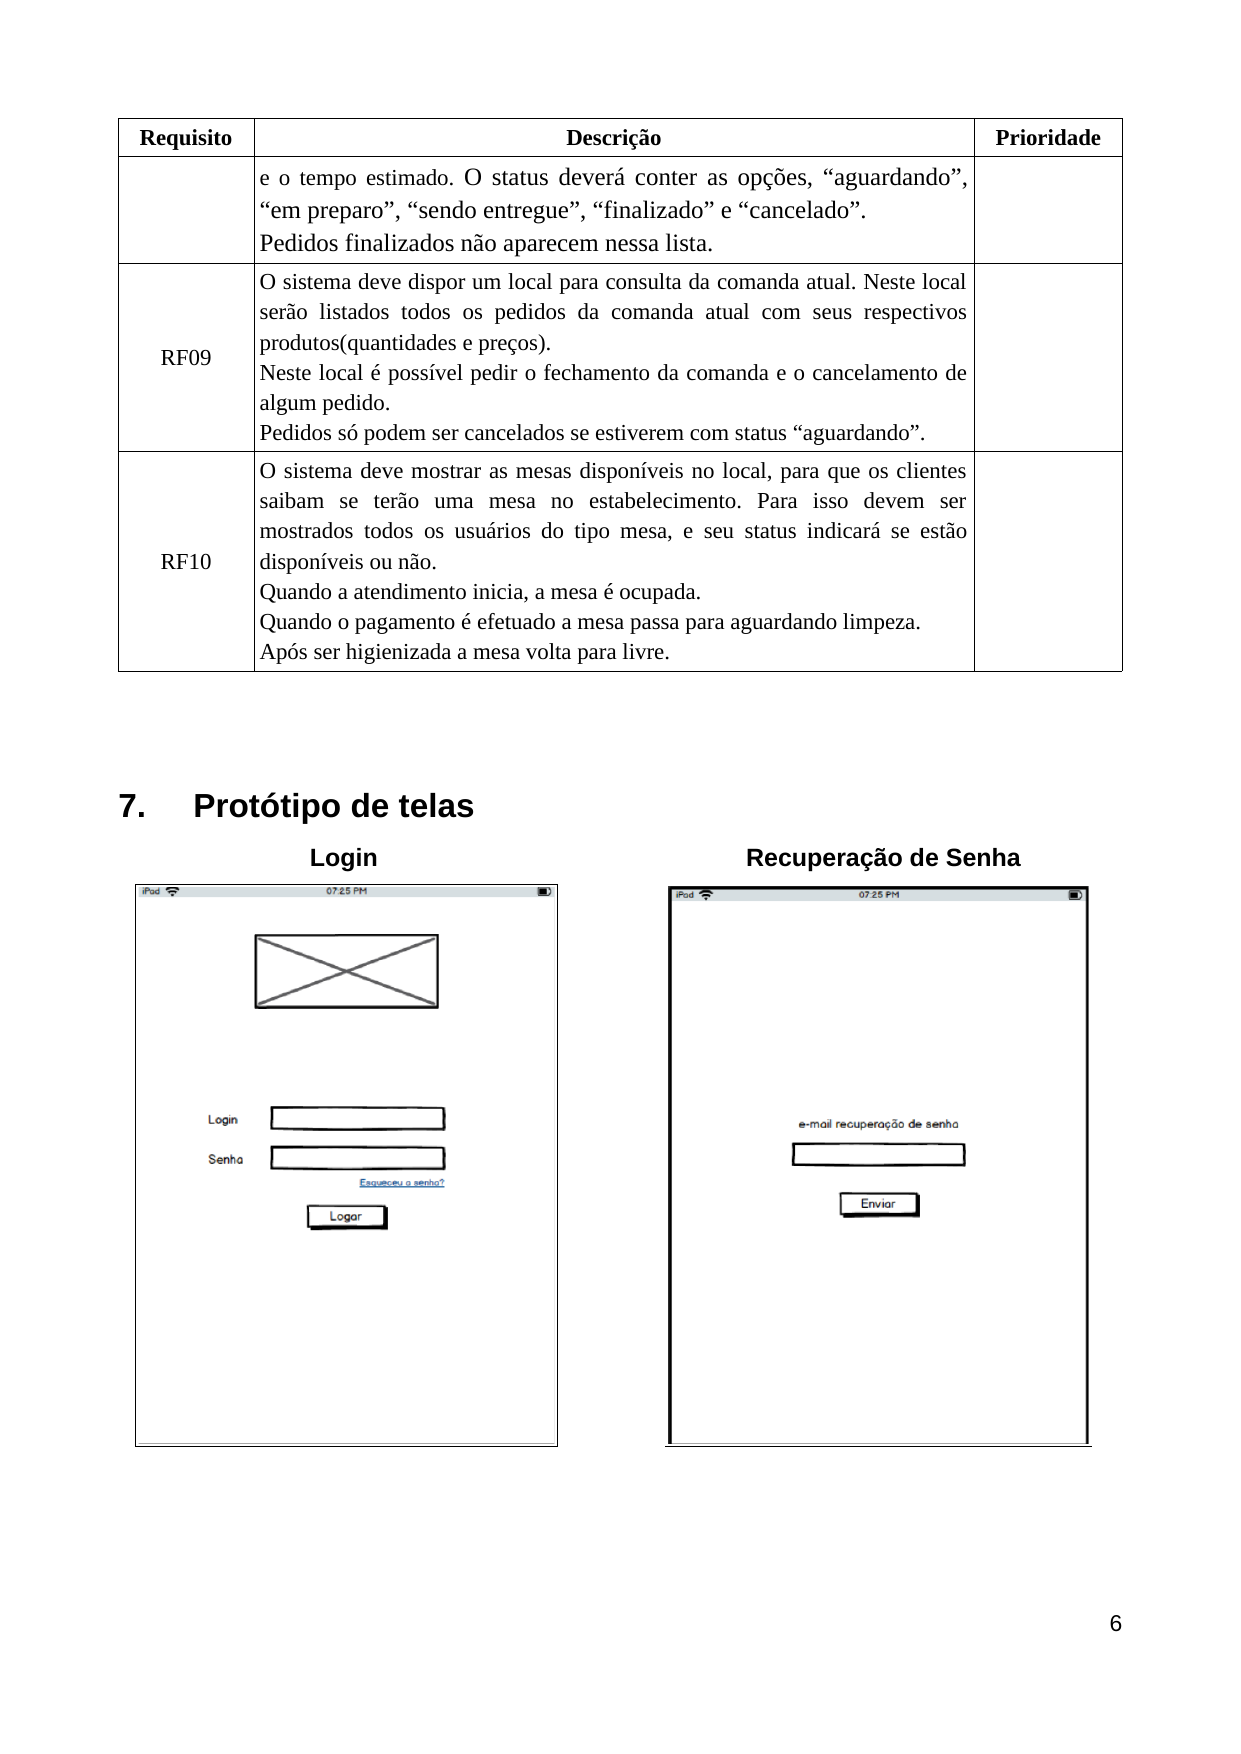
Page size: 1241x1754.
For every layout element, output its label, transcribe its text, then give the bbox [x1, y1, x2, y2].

table_cell [975, 452, 1122, 671]
table_cell RF09 [119, 264, 254, 451]
text 7. Protótipo de telas [118, 786, 1122, 824]
table_header Descrição [255, 119, 974, 156]
table_cell O sistema deve dispor um local para consulta da comanda atual. Neste local serão listados todos os pedidos da comanda atual com seus respectivos produtos(quantidades e preços). Neste local é possível pedir o fechamento da comanda e o cancelamento de algum pedido. Pedidos só podem ser cancelados se estiverem com status “aguardando”. [255, 264, 974, 451]
table_cell e o tempo estimado. O status deverá conter as opções, “aguardando”, “em preparo”, “sendo entregue”, “finalizado” e “cancelado”. Pedidos finalizados não aparecem nessa lista. [255, 157, 974, 262]
table_cell O sistema deve mostrar as mesas disponíveis no local, para que os clientes saibam se terão uma mesa no estabelecimento. Para isso devem ser mostrados todos os usuários do tipo mesa, e seu status indicará se estão disponíveis ou não. Quando a atendimento inicia, a mesa é ocupada. Quando o pagamento é efetuado a mesa passa para aguardando limpeza. Após ser higienizada a mesa volta para livre. [255, 452, 974, 671]
table_header Requisito [119, 119, 254, 156]
table_cell RF10 [119, 452, 254, 671]
table_cell [975, 264, 1122, 451]
text Login Recuperação de Senha [118, 843, 1122, 872]
table_cell [119, 157, 254, 262]
picture [668, 886, 1089, 1444]
table_header Prioridade [975, 119, 1122, 156]
table_cell [975, 157, 1122, 262]
picture [138, 887, 555, 1444]
